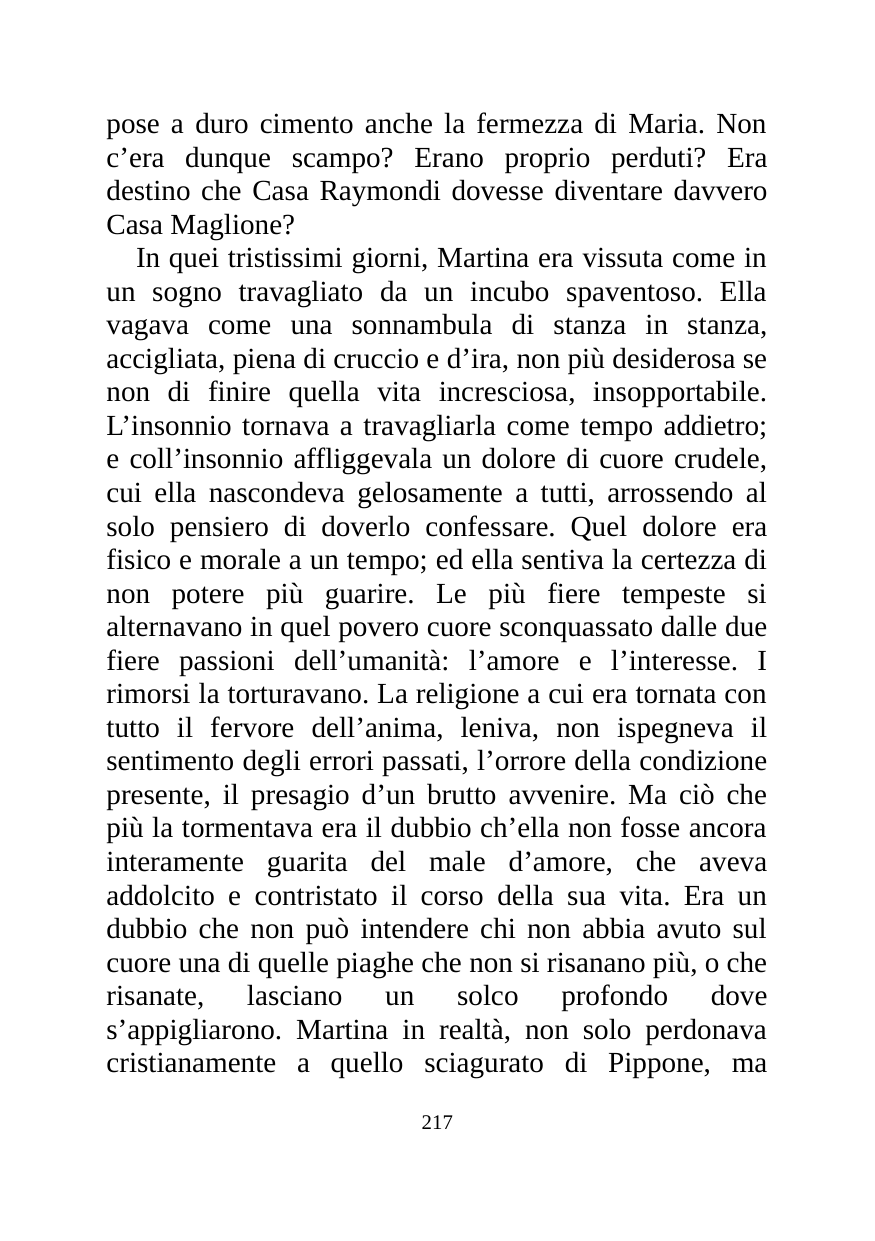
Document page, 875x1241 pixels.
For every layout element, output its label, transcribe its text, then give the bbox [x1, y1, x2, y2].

text In quei tristissimi giorni, Martina era vissuta come in un sogno travagliato da un incubo spaventoso. Ella vagava come una sonnambula di stanza in stanza, accigliata, piena di cruccio e d’ira, non più desiderosa se non di finire quella vita incresciosa, insopportabile. L’insonnio tornava a travagliarla come tempo addietro; e coll’insonnio affliggevala un dolore di cuore crudele, cui ella nascondeva gelosamente a tutti, arrossendo al solo pensiero di doverlo confessare. Quel dolore era fisico e morale a un tempo; ed ella sentiva la certezza di non potere più guarire. Le più fiere tempeste si alternavano in quel povero cuore sconquassato dalle due fiere passioni dell’umanità: l’amore e l’interesse. I rimorsi la torturavano. La religione a cui era tornata con tutto il fervore dell’anima, leniva, non ispegneva il sentimento degli errori passati, l’orrore della condizione presente, il presagio d’un brutto avvenire. Ma ciò che più la tormentava era il dubbio ch’ella non fosse ancora interamente guarita del male d’amore, che aveva addolcito e contristato il corso della sua vita. Era un dubbio che non può intendere chi non abbia avuto sul cuore una di quelle piaghe che non si risanano più, o che risanate, lasciano un solco profondo dove s’appigliarono. Martina in realtà, non solo perdonava cristianamente a quello sciagurato di Pippone, ma [106, 240, 768, 1079]
text pose a duro cimento anche la fermezza di Maria. Non c’era dunque scampo? Erano proprio perduti? Era destino che Casa Raymondi dovesse diventare davvero Casa Maglione? [106, 106, 768, 240]
